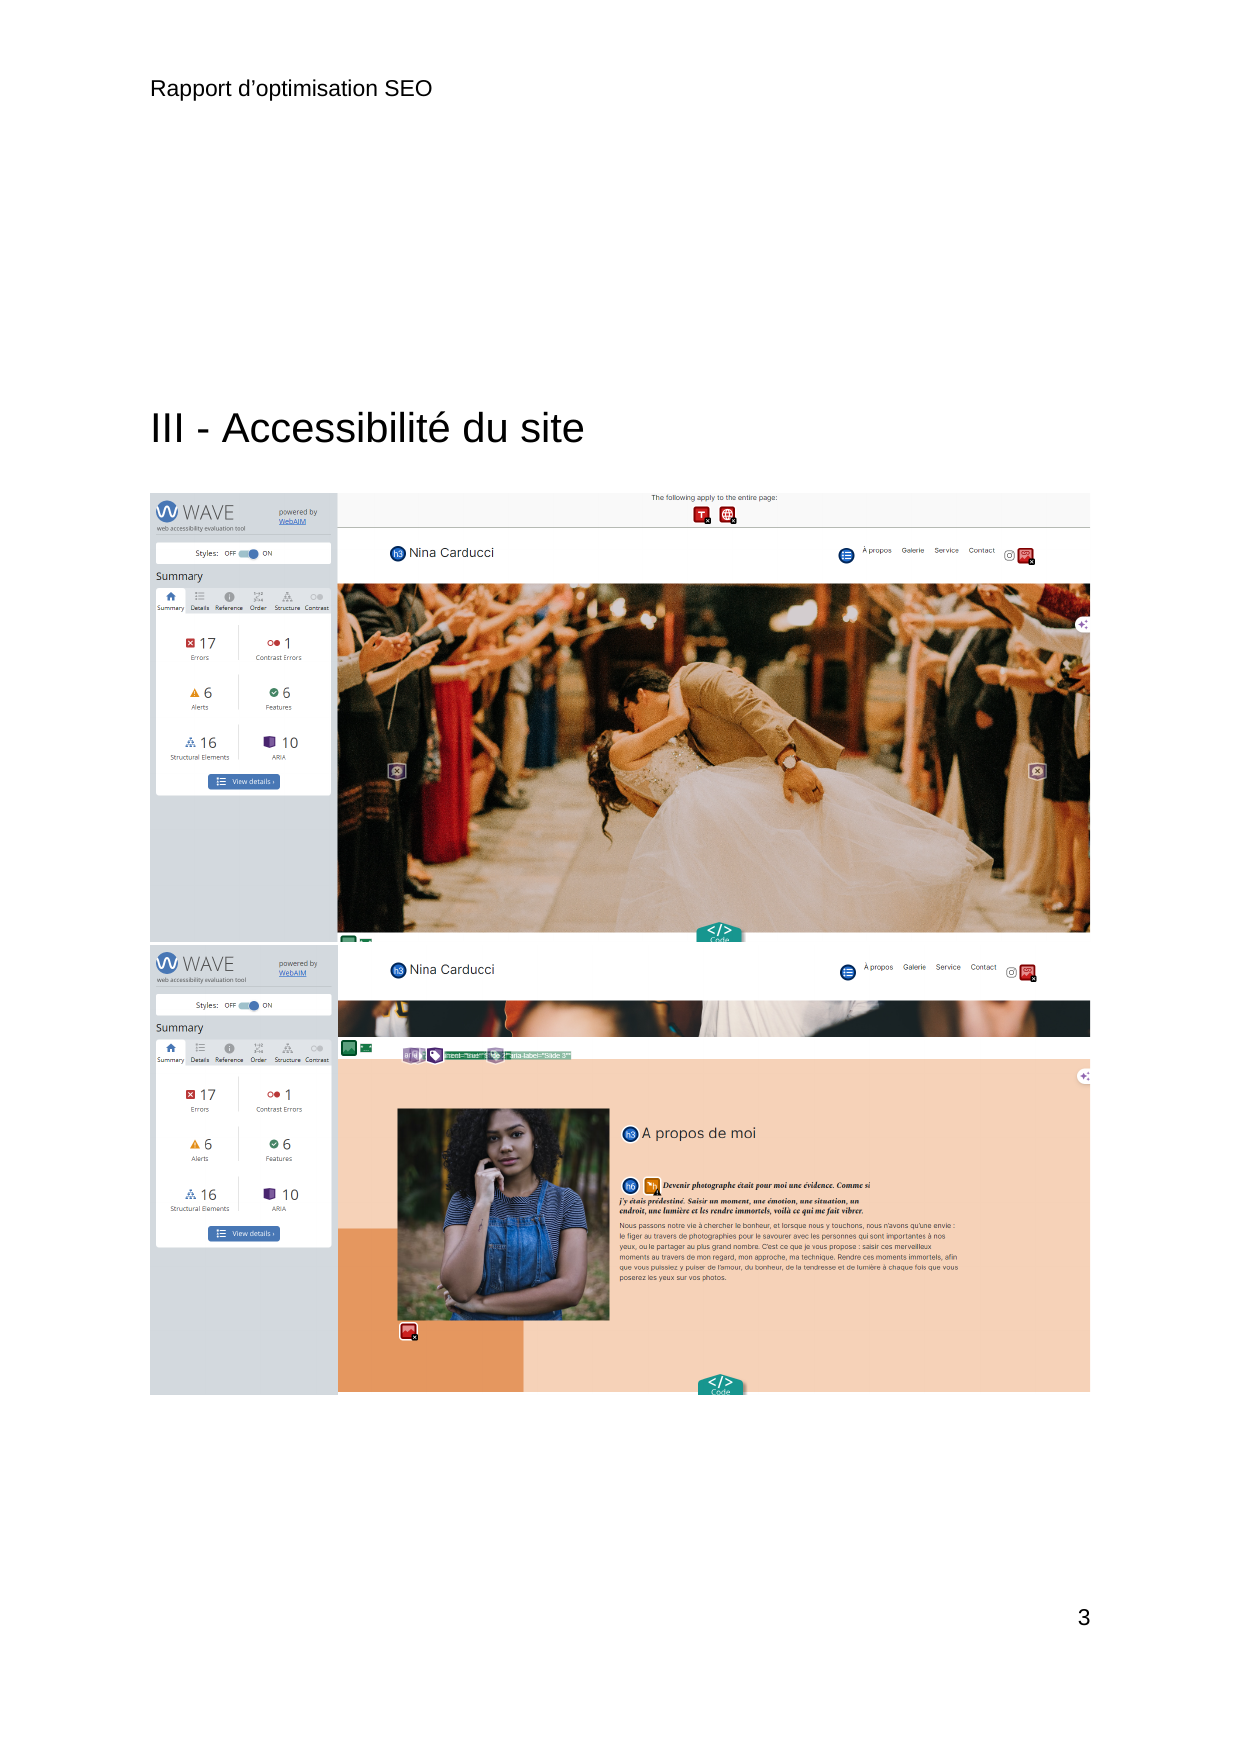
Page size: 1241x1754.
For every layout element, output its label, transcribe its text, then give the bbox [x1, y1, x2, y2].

subtitle III - Accessibilité du site [150, 403, 1090, 451]
